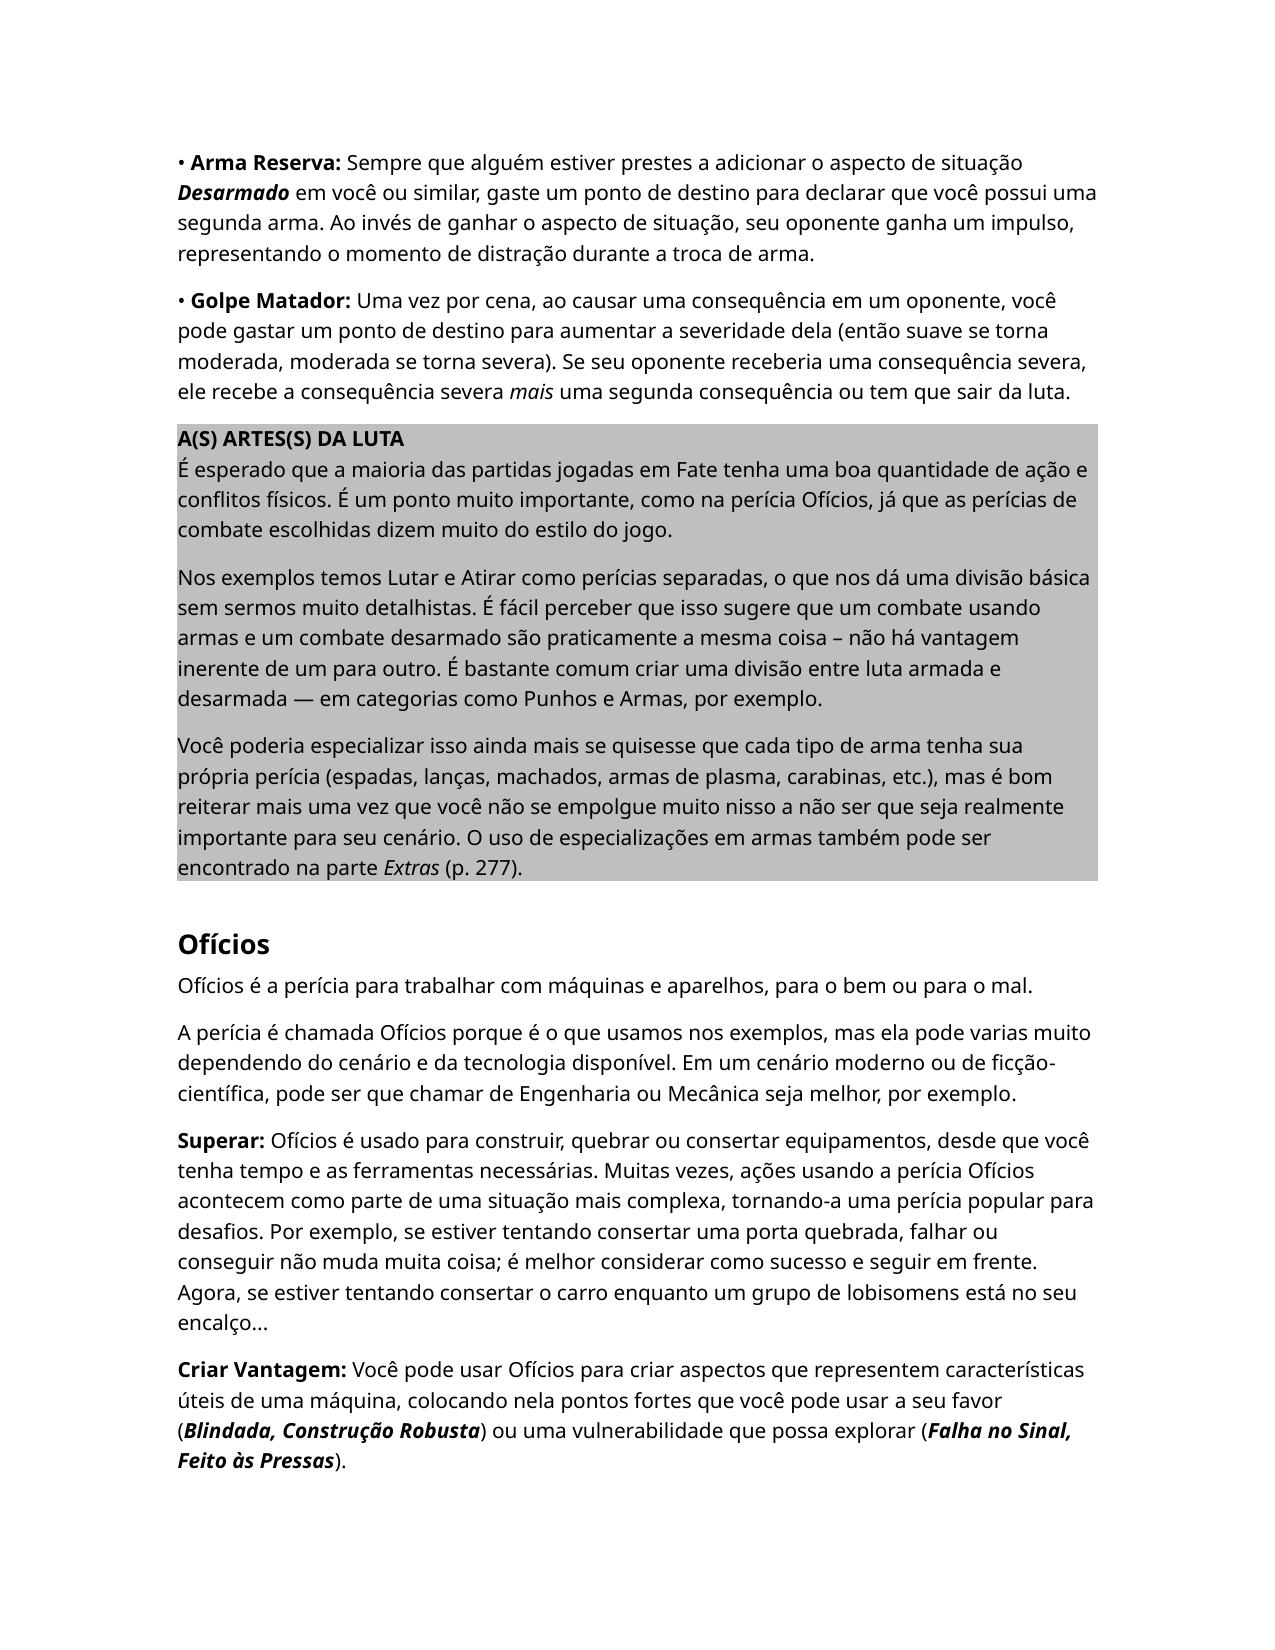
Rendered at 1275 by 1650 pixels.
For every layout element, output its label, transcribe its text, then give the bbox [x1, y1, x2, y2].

text • Arma Reserva: Sempre que alguém estiver prestes a adicionar o aspecto de situação Desarmado em você ou similar, gaste um ponto de destino para declarar que você possui uma segunda arma. Ao invés de ganhar o aspecto de situação, seu oponente ganha um impulso, representando o momento de distração durante a troca de arma. [177, 148, 1098, 267]
subtitle Ofícios [177, 925, 1098, 962]
text Nos exemplos temos Lutar e Atirar como perícias separadas, o que nos dá uma divisão básica sem sermos muito detalhistas. É fácil perceber que isso sugere que um combate usando armas e um combate desarmado são praticamente a mesma coisa – não há vantagem inerente de um para outro. É bastante comum criar uma divisão entre luta armada e desarmada — em categorias como Punhos e Armas, por exemplo. [177, 563, 1098, 713]
text A perícia é chamada Ofícios porque é o que usamos nos exemplos, mas ela pode varias muito dependendo do cenário e da tecnologia disponível. Em um cenário moderno ou de ficção-científica, pode ser que chamar de Engenharia ou Mecânica seja melhor, por exemplo. [177, 1018, 1098, 1107]
text A(S) ARTES(S) DA LUTA É esperado que a maioria das partidas jogadas em Fate tenha uma boa quantidade de ação e conﬂitos físicos. É um ponto muito importante, como na perícia Ofícios, já que as perícias de combate escolhidas dizem muito do estilo do jogo. [177, 424, 1098, 544]
text Ofícios é a perícia para trabalhar com máquinas e aparelhos, para o bem ou para o mal. [177, 971, 1098, 999]
text Você poderia especializar isso ainda mais se quisesse que cada tipo de arma tenha sua própria perícia (espadas, lanças, machados, armas de plasma, carabinas, etc.), mas é bom reiterar mais uma vez que você não se empolgue muito nisso a não ser que seja realmente importante para seu cenário. O uso de especializações em armas também pode ser encontrado na parte Extras (p. 277). [177, 731, 1098, 881]
text Criar Vantagem: Você pode usar Ofícios para criar aspectos que representem características úteis de uma máquina, colocando nela pontos fortes que você pode usar a seu favor (Blindada, Construção Robusta) ou uma vulnerabilidade que possa explorar (Falha no Sinal, Feito às Pressas). [177, 1355, 1098, 1475]
text • Golpe Matador: Uma vez por cena, ao causar uma consequência em um oponente, você pode gastar um ponto de destino para aumentar a severidade dela (então suave se torna moderada, moderada se torna severa). Se seu oponente receberia uma consequência severa, ele recebe a consequência severa mais uma segunda consequência ou tem que sair da luta. [177, 286, 1098, 406]
text Superar: Ofícios é usado para construir, quebrar ou consertar equipamentos, desde que você tenha tempo e as ferramentas necessárias. Muitas vezes, ações usando a perícia Ofícios acontecem como parte de uma situação mais complexa, tornando-a uma perícia popular para desafios. Por exemplo, se estiver tentando consertar uma porta quebrada, falhar ou conseguir não muda muita coisa; é melhor considerar como sucesso e seguir em frente. Agora, se estiver tentando consertar o carro enquanto um grupo de lobisomens está no seu encalço... [177, 1126, 1098, 1337]
